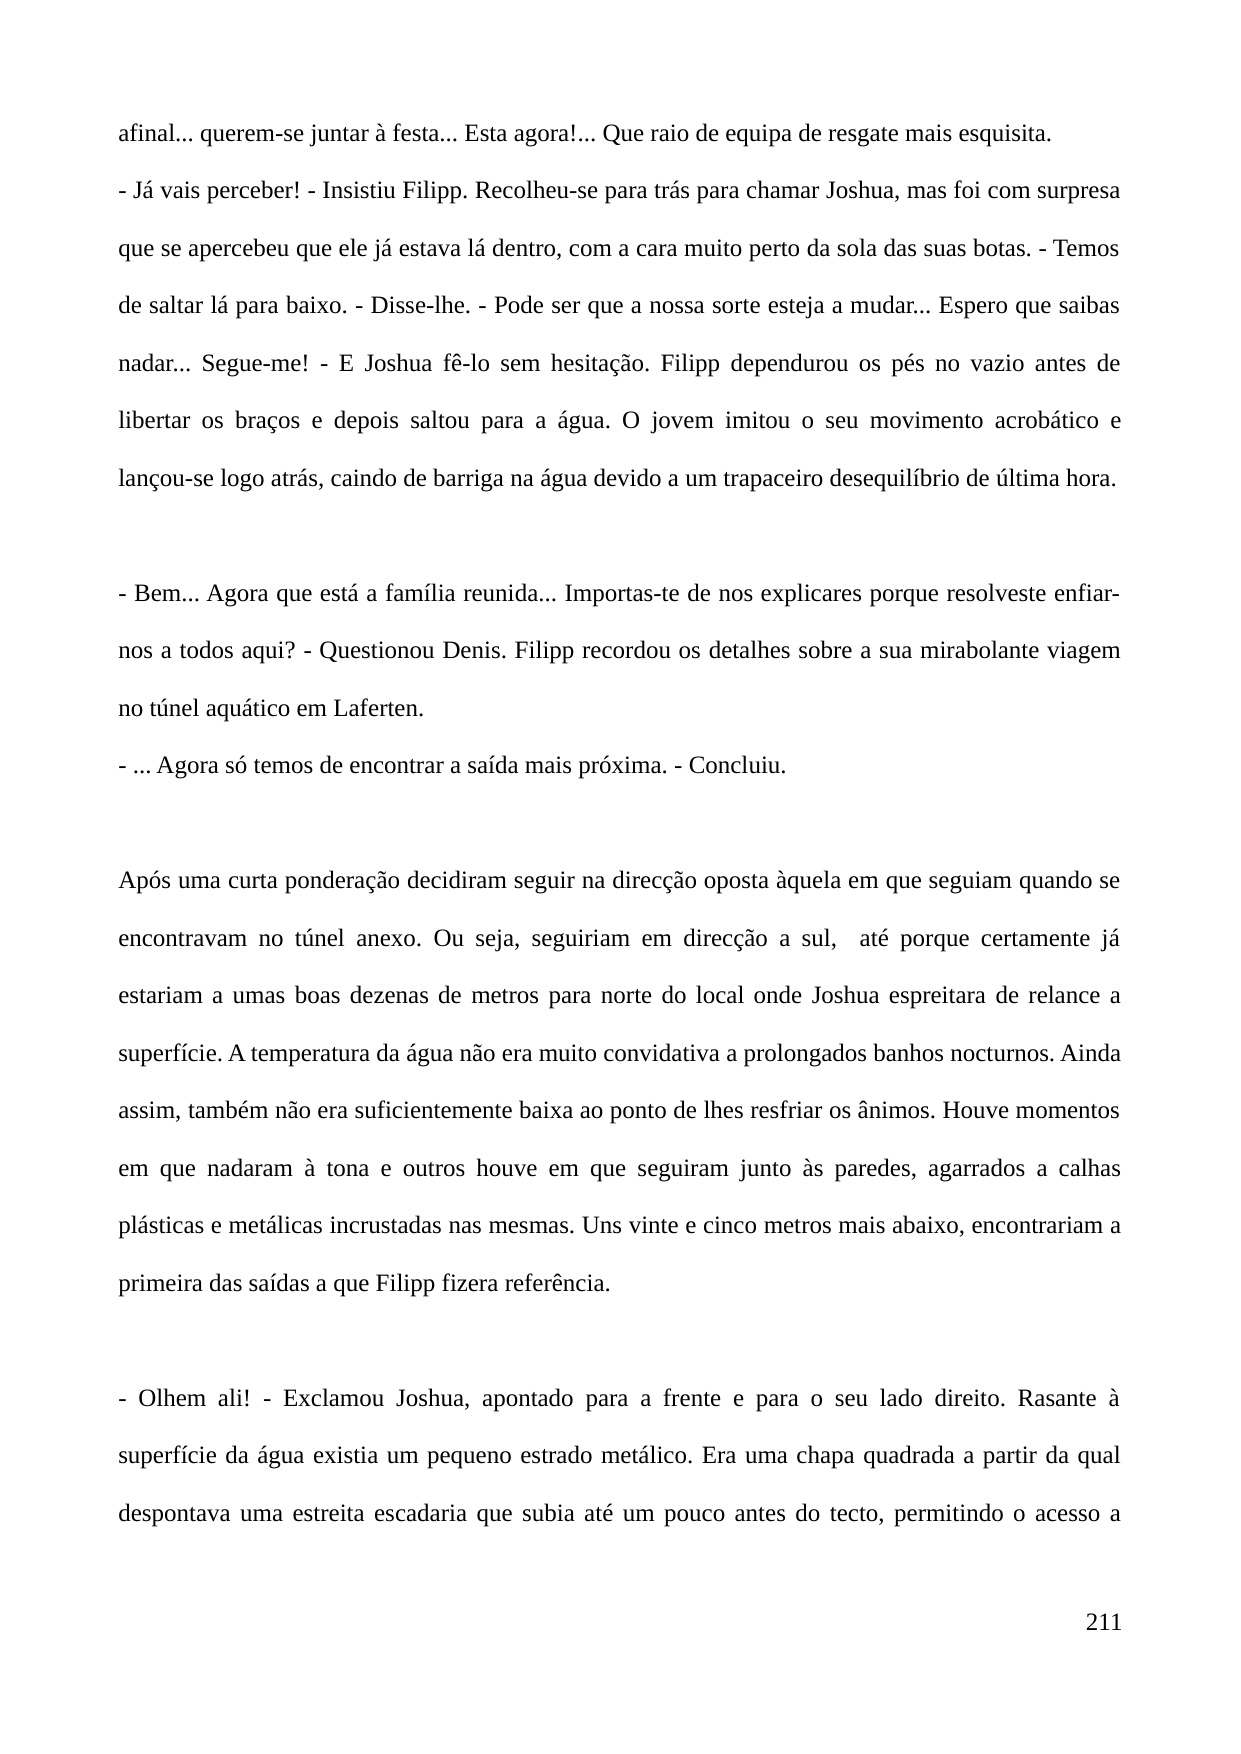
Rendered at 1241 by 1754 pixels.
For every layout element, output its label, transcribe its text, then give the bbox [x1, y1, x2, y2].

text - Bem... Agora que está a família reunida... Importas-te de nos explicares porque resolveste enfiar-nos a todos aqui? - Questionou Denis. Filipp recordou os detalhes sobre a sua mirabolante viagem no túnel aquático em Laferten. [118, 578, 1122, 722]
text Após uma curta ponderação decidiram seguir na direcção oposta àquela em que seguiam quando se encontravam no túnel anexo. Ou seja, seguiriam em direcção a sul, até porque certamente já estariam a umas boas dezenas de metros para norte do local onde Joshua espreitara de relance a superfície. A temperatura da água não era muito convidativa a prolongados banhos nocturnos. Ainda assim, também não era suficientemente baixa ao ponto de lhes resfriar os ânimos. Houve momentos em que nadaram à tona e outros houve em que seguiram junto às paredes, agarrados a calhas plásticas e metálicas incrustadas nas mesmas. Uns vinte e cinco metros mais abaixo, encontrariam a primeira das saídas a que Filipp fizera referência. [118, 866, 1122, 1297]
text afinal... querem-se juntar à festa... Esta agora!... Que raio de equipa de resgate mais esquisita. [118, 118, 1122, 147]
text - Olhem ali! - Exclamou Joshua, apontado para a frente e para o seu lado direito. Rasante à superfície da água existia um pequeno estrado metálico. Era uma chapa quadrada a partir da qual despontava uma estreita escadaria que subia até um pouco antes do tecto, permitindo o acesso a [118, 1383, 1122, 1527]
text - ... Agora só temos de encontrar a saída mais próxima. - Concluiu. [118, 751, 1122, 779]
text - Já vais perceber! - Insistiu Filipp. Recolheu-se para trás para chamar Joshua, mas foi com surpresa que se apercebeu que ele já estava lá dentro, com a cara muito perto da sola das suas botas. - Temos de saltar lá para baixo. - Disse-lhe. - Pode ser que a nossa sorte esteja a mudar... Espero que saibas nadar... Segue-me! - E Joshua fê-lo sem hesitação. Filipp dependurou os pés no vazio antes de libertar os braços e depois saltou para a água. O jovem imitou o seu movimento acrobático e lançou-se logo atrás, caindo de barriga na água devido a um trapaceiro desequilíbrio de última hora. [118, 176, 1122, 492]
